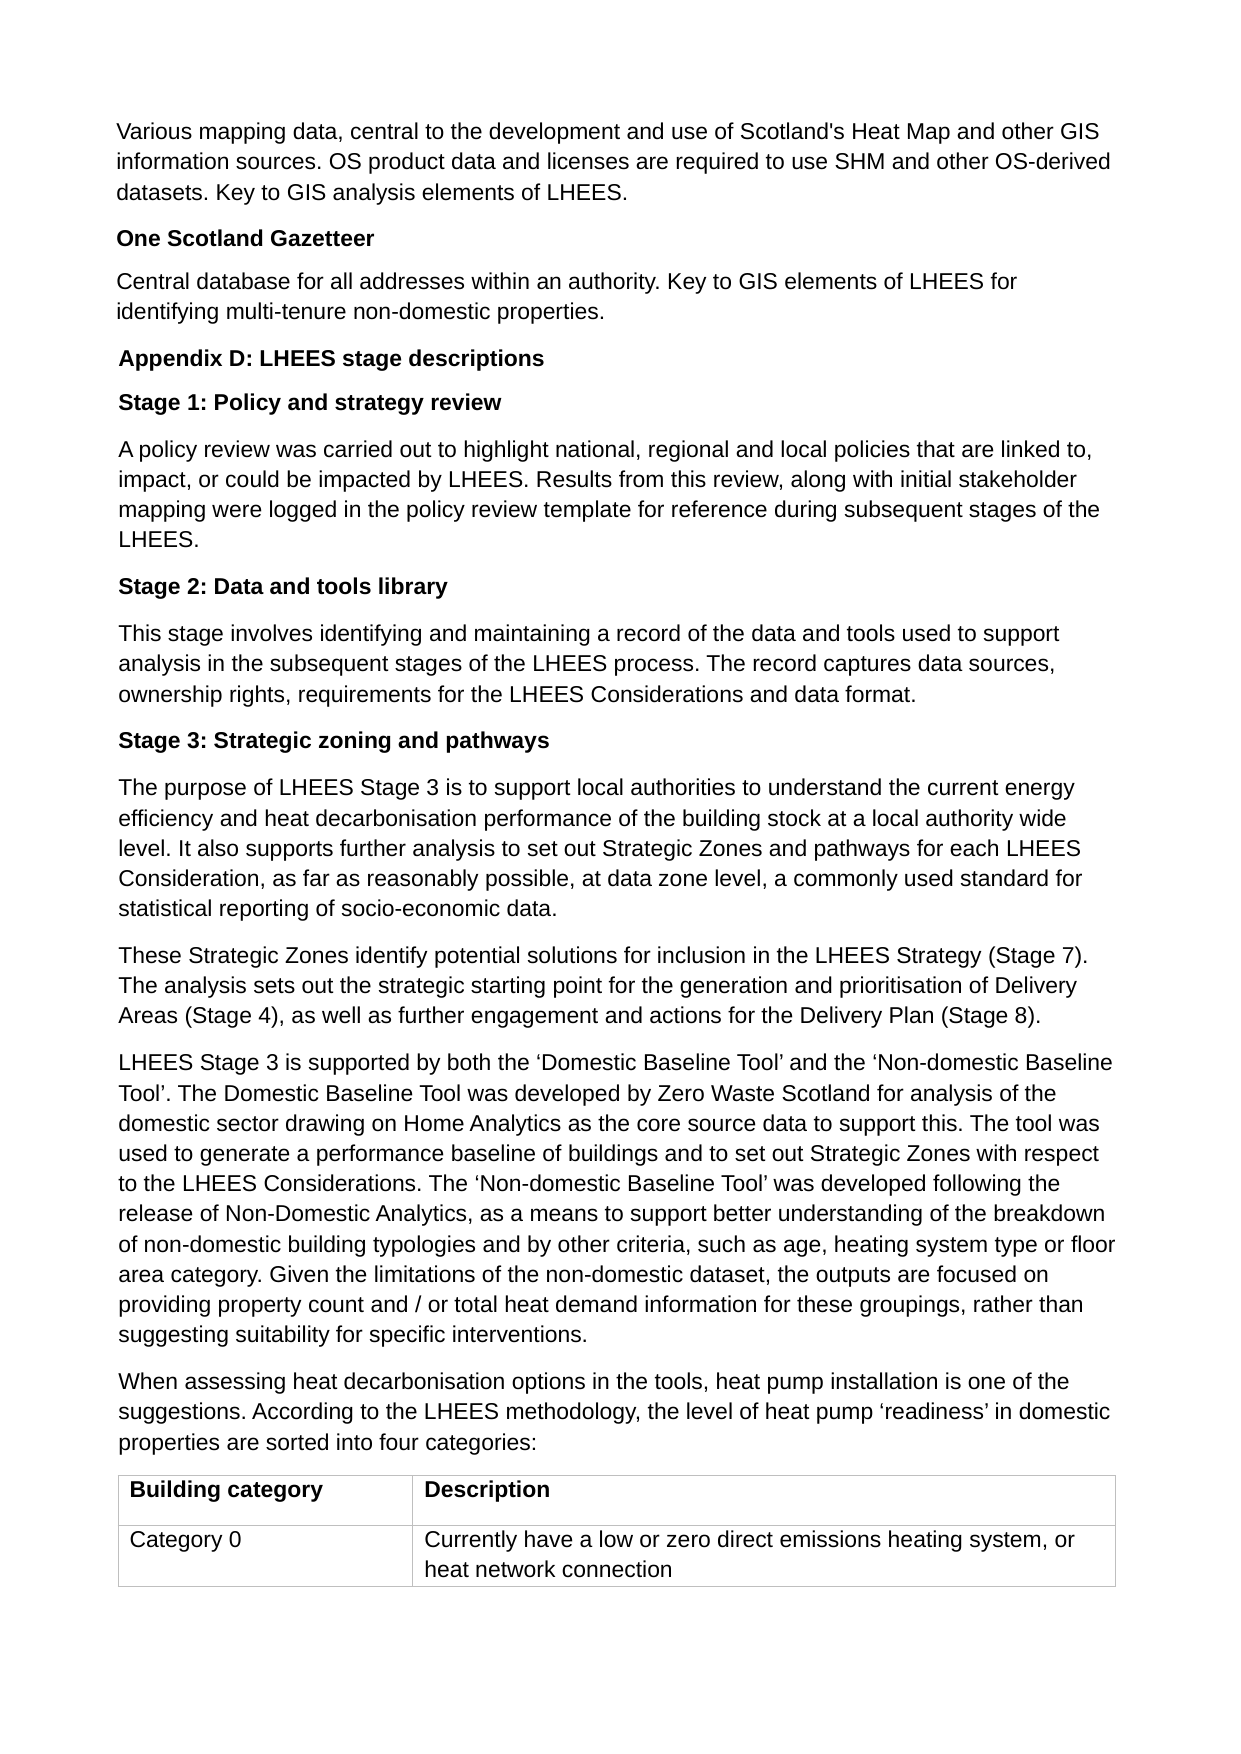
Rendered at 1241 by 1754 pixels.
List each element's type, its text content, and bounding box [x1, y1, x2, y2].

text Appendix D: LHEES stage descriptions [118, 345, 1122, 372]
text Stage 1: Policy and strategy review [118, 389, 1122, 415]
text One Scotland Gazetteer [116, 225, 1124, 252]
text Stage 2: Data and tools library [118, 573, 1122, 600]
text Various mapping data, central to the development and use of Scotland's Heat Map and other GIS information sources. OS product data and licenses are required to use SHM and other OS-derived datasets. Key to GIS analysis elements of LHEES. [116, 118, 1124, 205]
text LHEES Stage 3 is supported by both the ‘Domestic Baseline Tool’ and the ‘Non-domestic Baseline Tool’. The Domestic Baseline Tool was developed by Zero Waste Scotland for analysis of the domestic sector drawing on Home Analytics as the core source data to support this. The tool was used to generate a performance baseline of buildings and to set out Strategic Zones with respect to the LHEES Considerations. The ‘Non-domestic Baseline Tool’ was developed following the release of Non-Domestic Analytics, as a means to support better understanding of the breakdown of non-domestic building typologies and by other criteria, such as age, heating system type or floor area category. Given the limitations of the non-domestic dataset, the outputs are focused on providing property count and / or total heat demand information for these groupings, rather than suggesting suitability for specific interventions. [118, 1049, 1122, 1348]
text A policy review was carried out to highlight national, regional and local policies that are linked to, impact, or could be impacted by LHEES. Results from this review, along with initial stakeholder mapping were logged in the policy review template for reference during subsequent stages of the LHEES. [118, 436, 1122, 553]
text Central database for all addresses within an authority. Key to GIS elements of LHEES for identifying multi-tenure non-domestic properties. [116, 268, 1124, 325]
text The purpose of LHEES Stage 3 is to support local authorities to understand the current energy efficiency and heat decarbonisation performance of the building stock at a local authority wide level. It also supports further analysis to set out Strategic Zones and pathways for each LHEES Consideration, as far as reasonably possible, at data zone level, a commonly used standard for statistical reporting of socio-economic data. [118, 774, 1122, 922]
text Stage 3: Strategic zoning and pathways [118, 727, 1122, 754]
text These Strategic Zones identify potential solutions for inclusion in the LHEES Strategy (Stage 7). The analysis sets out the strategic starting point for the generation and prioritisation of Delivery Areas (Stage 4), as well as further engagement and actions for the Delivery Plan (Stage 8). [118, 942, 1122, 1029]
table_header Description [413, 1476, 1115, 1525]
table_header Building category [119, 1476, 412, 1525]
table_cell Currently have a low or zero direct emissions heating system, or heat network connection [413, 1526, 1115, 1586]
text When assessing heat decarbonisation options in the tools, heat pump installation is one of the suggestions. According to the LHEES methodology, the level of heat pump ‘readiness’ in domestic properties are sorted into four categories: [118, 1368, 1122, 1455]
table_cell Category 0 [119, 1526, 412, 1586]
text This stage involves identifying and maintaining a record of the data and tools used to support analysis in the subsequent stages of the LHEES process. The record captures data sources, ownership rights, requirements for the LHEES Considerations and data format. [118, 620, 1122, 707]
